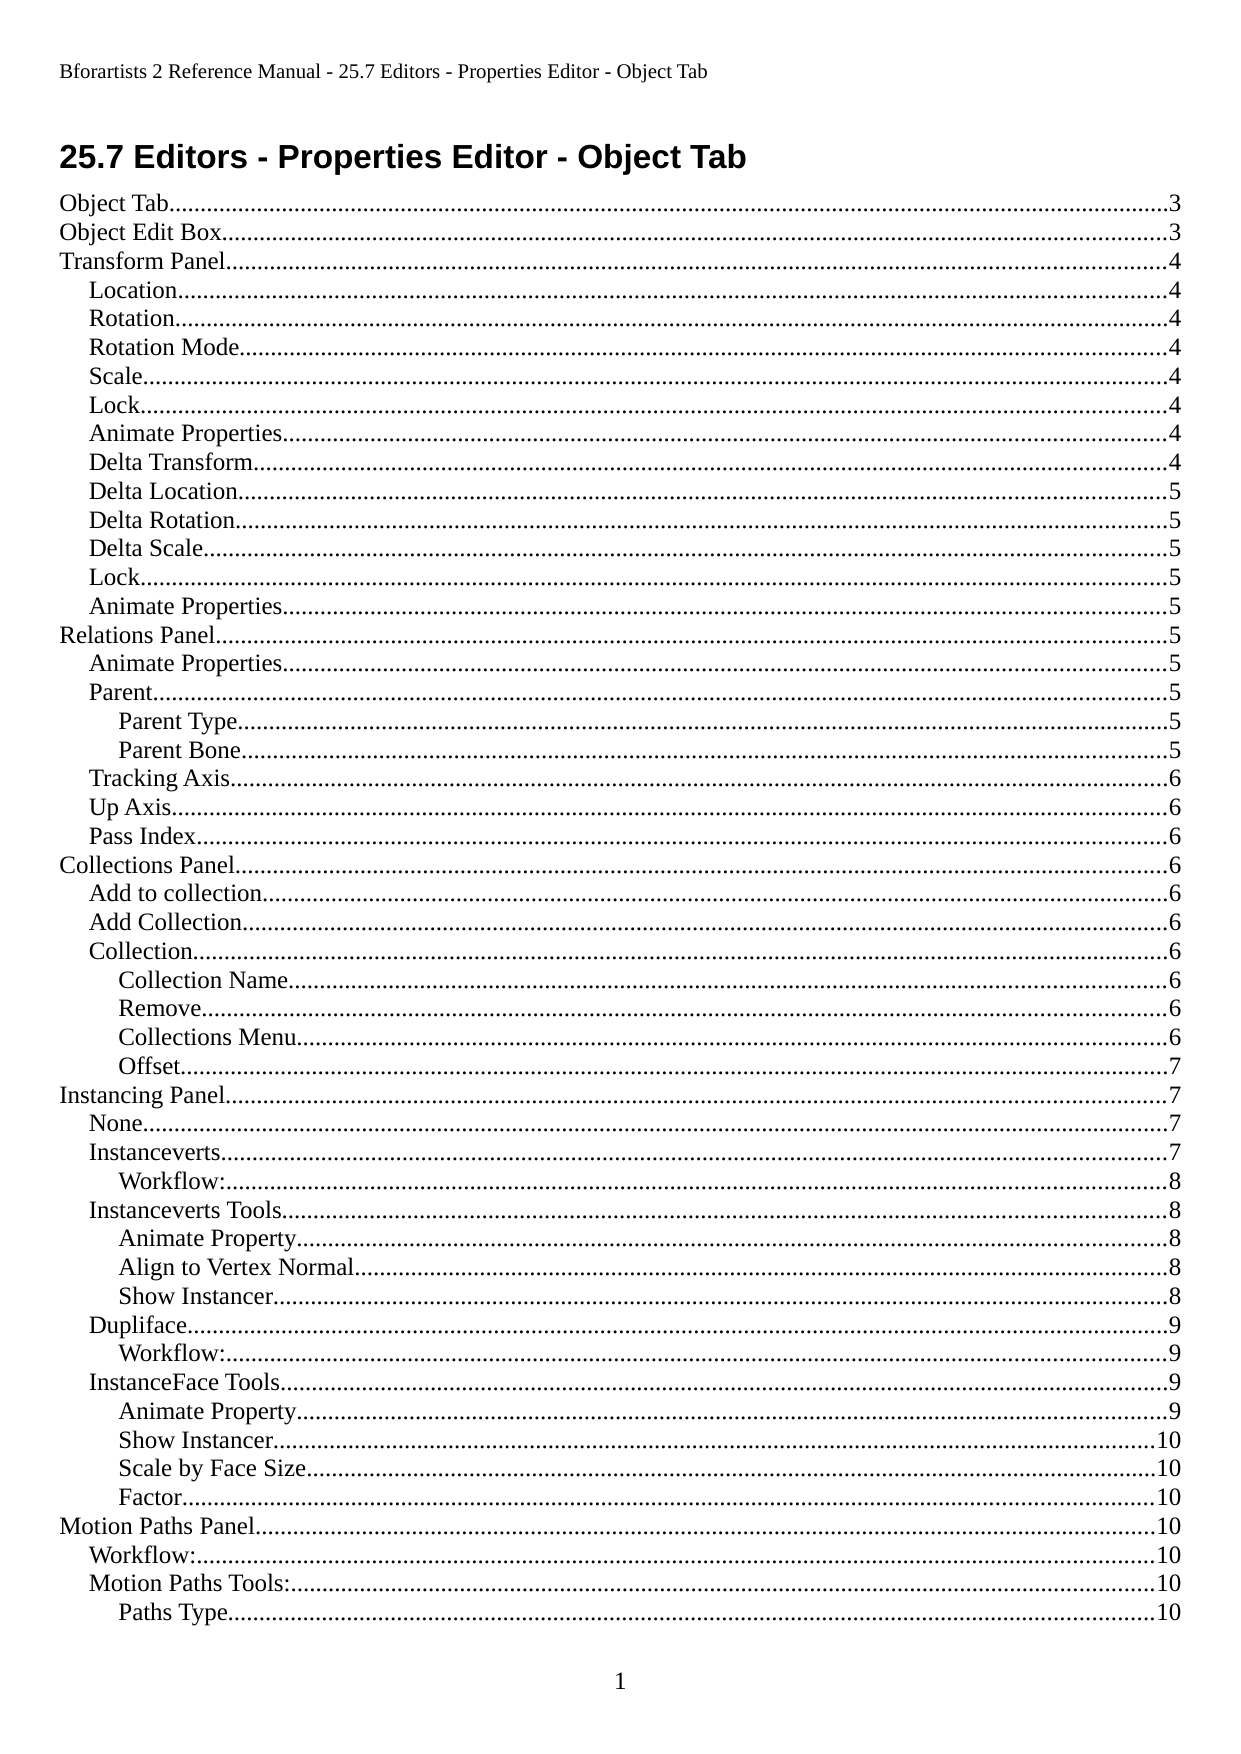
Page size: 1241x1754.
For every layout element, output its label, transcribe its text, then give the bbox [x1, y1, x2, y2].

text Remove 6 [118, 993, 1181, 1022]
text Add Collection 6 [88, 907, 1181, 936]
text Delta Scale 5 [88, 533, 1181, 562]
text Pass Index 6 [88, 821, 1181, 850]
text Scale 4 [88, 361, 1181, 390]
text Add to collection 6 [88, 878, 1181, 907]
text Instanceverts Tools 8 [88, 1195, 1181, 1223]
text Collections Panel 6 [59, 850, 1181, 878]
text Motion Paths Panel 10 [59, 1511, 1181, 1540]
text Show Instancer 10 [118, 1425, 1181, 1453]
text Animate Property 9 [118, 1396, 1181, 1425]
text Object Tab 3 [59, 188, 1181, 217]
text Relations Panel 5 [59, 620, 1181, 648]
text Transform Panel 4 [59, 246, 1181, 275]
text Paths Type 10 [118, 1597, 1181, 1626]
text Show Instancer 8 [118, 1281, 1181, 1310]
text Factor 10 [118, 1482, 1181, 1511]
text Animate Property 8 [118, 1223, 1181, 1252]
text Animate Properties 4 [88, 418, 1181, 447]
text Parent Type 5 [118, 706, 1181, 735]
text Collections Menu 6 [118, 1022, 1181, 1051]
text Motion Paths Tools: 10 [88, 1568, 1181, 1597]
text Instanceverts 7 [88, 1137, 1181, 1166]
text Up Axis 6 [88, 792, 1181, 821]
text Tracking Axis 6 [88, 763, 1181, 792]
text Delta Rotation 5 [88, 505, 1181, 533]
text Lock 4 [88, 390, 1181, 418]
text None 7 [88, 1108, 1181, 1137]
text InstanceFace Tools 9 [88, 1367, 1181, 1396]
text Rotation 4 [88, 303, 1181, 332]
text Collection 6 [88, 936, 1181, 965]
subtitle 25.7 Editors - Properties Editor - Object Tab [59, 138, 1181, 176]
text Workflow: 8 [118, 1166, 1181, 1195]
text Animate Properties 5 [88, 648, 1181, 677]
text Instancing Panel 7 [59, 1080, 1181, 1108]
text Location 4 [88, 275, 1181, 303]
text Object Edit Box 3 [59, 217, 1181, 246]
text Align to Vertex Normal 8 [118, 1252, 1181, 1281]
text Scale by Face Size 10 [118, 1453, 1181, 1482]
text Parent Bone 5 [118, 735, 1181, 763]
text Collection Name 6 [118, 965, 1181, 993]
text Workflow: 9 [118, 1338, 1181, 1367]
text Workflow: 10 [88, 1540, 1181, 1568]
text Lock 5 [88, 562, 1181, 591]
text Dupliface 9 [88, 1310, 1181, 1338]
text Delta Location 5 [88, 476, 1181, 505]
text Parent 5 [88, 677, 1181, 706]
text Offset 7 [118, 1051, 1181, 1080]
text Rotation Mode 4 [88, 332, 1181, 361]
text Animate Properties 5 [88, 591, 1181, 620]
text Delta Transform 4 [88, 447, 1181, 476]
